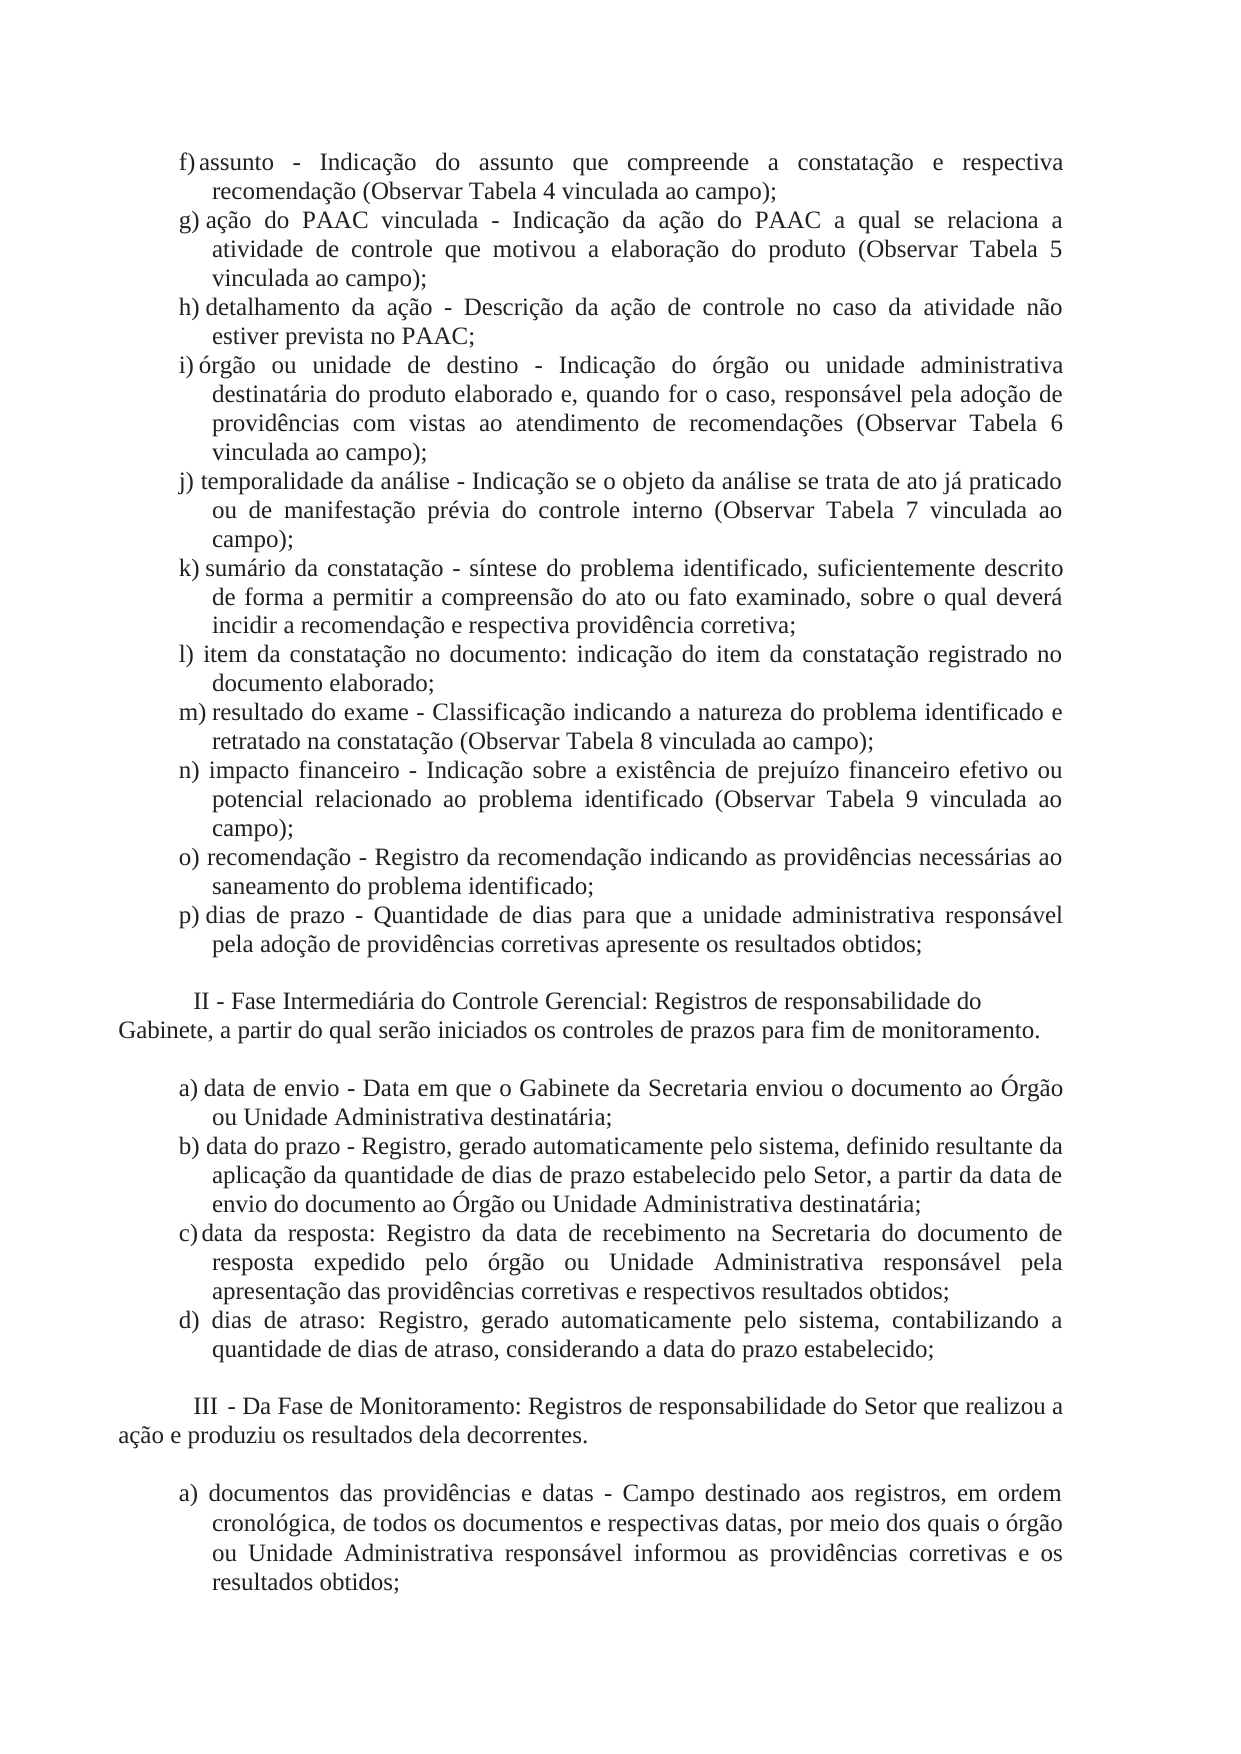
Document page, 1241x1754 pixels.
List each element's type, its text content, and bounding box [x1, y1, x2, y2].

list data de envio - Data em que o Gabinete da Secretaria enviou o documento ao Órgão ou Unidade Administrativa destinatária; [178, 1073, 1063, 1131]
list dias de atraso: Registro, gerado automaticamente pelo sistema, contabilizando a quantidade de dias de atraso, considerando a data do prazo estabelecido; [178, 1305, 1063, 1362]
list - Fase Intermediária do Controle Gerencial: Registros de responsabilidade do Gabinete, a partir do qual serão iniciados os controles de prazos para fim de monitoramento. [118, 986, 1064, 1044]
list detalhamento da ação - Descrição da ação de controle no caso da atividade não estiver prevista no PAAC; [178, 292, 1063, 350]
list data da resposta: Registro da data de recebimento na Secretaria do documento de resposta expedido pelo órgão ou Unidade Administrativa responsável pela apresentação das providências corretivas e respectivos resultados obtidos; [178, 1218, 1063, 1304]
list ação do PAAC vinculada - Indicação da ação do PAAC a qual se relaciona a atividade de controle que motivou a elaboração do produto (Observar Tabela 5 vinculada ao campo); [178, 205, 1063, 292]
list - Da Fase de Monitoramento: Registros de responsabilidade do Setor que realizou a ação e produziu os resultados dela decorrentes. [118, 1391, 1063, 1449]
list impacto financeiro - Indicação sobre a existência de prejuízo financeiro efetivo ou potencial relacionado ao problema identificado (Observar Tabela 9 vinculada ao campo); [178, 755, 1063, 842]
list sumário da constatação - síntese do problema identificado, suficientemente descrito de forma a permitir a compreensão do ato ou fato examinado, sobre o qual deverá incidir a recomendação e respectiva providência corretiva; [178, 553, 1063, 639]
list documentos das providências e datas - Campo destinado aos registros, em ordem cronológica, de todos os documentos e respectivas datas, por meio dos quais o órgão ou Unidade Administrativa responsável informou as providências corretivas e os resultados obtidos; [178, 1478, 1063, 1596]
list temporalidade da análise - Indicação se o objeto da análise se trata de ato já praticado ou de manifestação prévia do controle interno (Observar Tabela 7 vinculada ao campo); [178, 466, 1063, 552]
list órgão ou unidade de destino - Indicação do órgão ou unidade administrativa destinatária do produto elaborado e, quando for o caso, responsável pela adoção de providências com vistas ao atendimento de recomendações (Observar Tabela 6 vinculada ao campo); [178, 350, 1063, 466]
list dias de prazo - Quantidade de dias para que a unidade administrativa responsável pela adoção de providências corretivas apresente os resultados obtidos; [178, 900, 1063, 958]
list recomendação - Registro da recomendação indicando as providências necessárias ao saneamento do problema identificado; [178, 842, 1063, 900]
list item da constatação no documento: indicação do item da constatação registrado no documento elaborado; [178, 639, 1063, 697]
list resultado do exame - Classificação indicando a natureza do problema identificado e retratado na constatação (Observar Tabela 8 vinculada ao campo); [178, 697, 1063, 755]
list assunto - Indicação do assunto que compreende a constatação e respectiva recomendação (Observar Tabela 4 vinculada ao campo); [178, 147, 1063, 205]
list data do prazo - Registro, gerado automaticamente pelo sistema, definido resultante da aplicação da quantidade de dias de prazo estabelecido pelo Setor, a partir da data de envio do documento ao Órgão ou Unidade Administrativa destinatária; [178, 1131, 1063, 1218]
